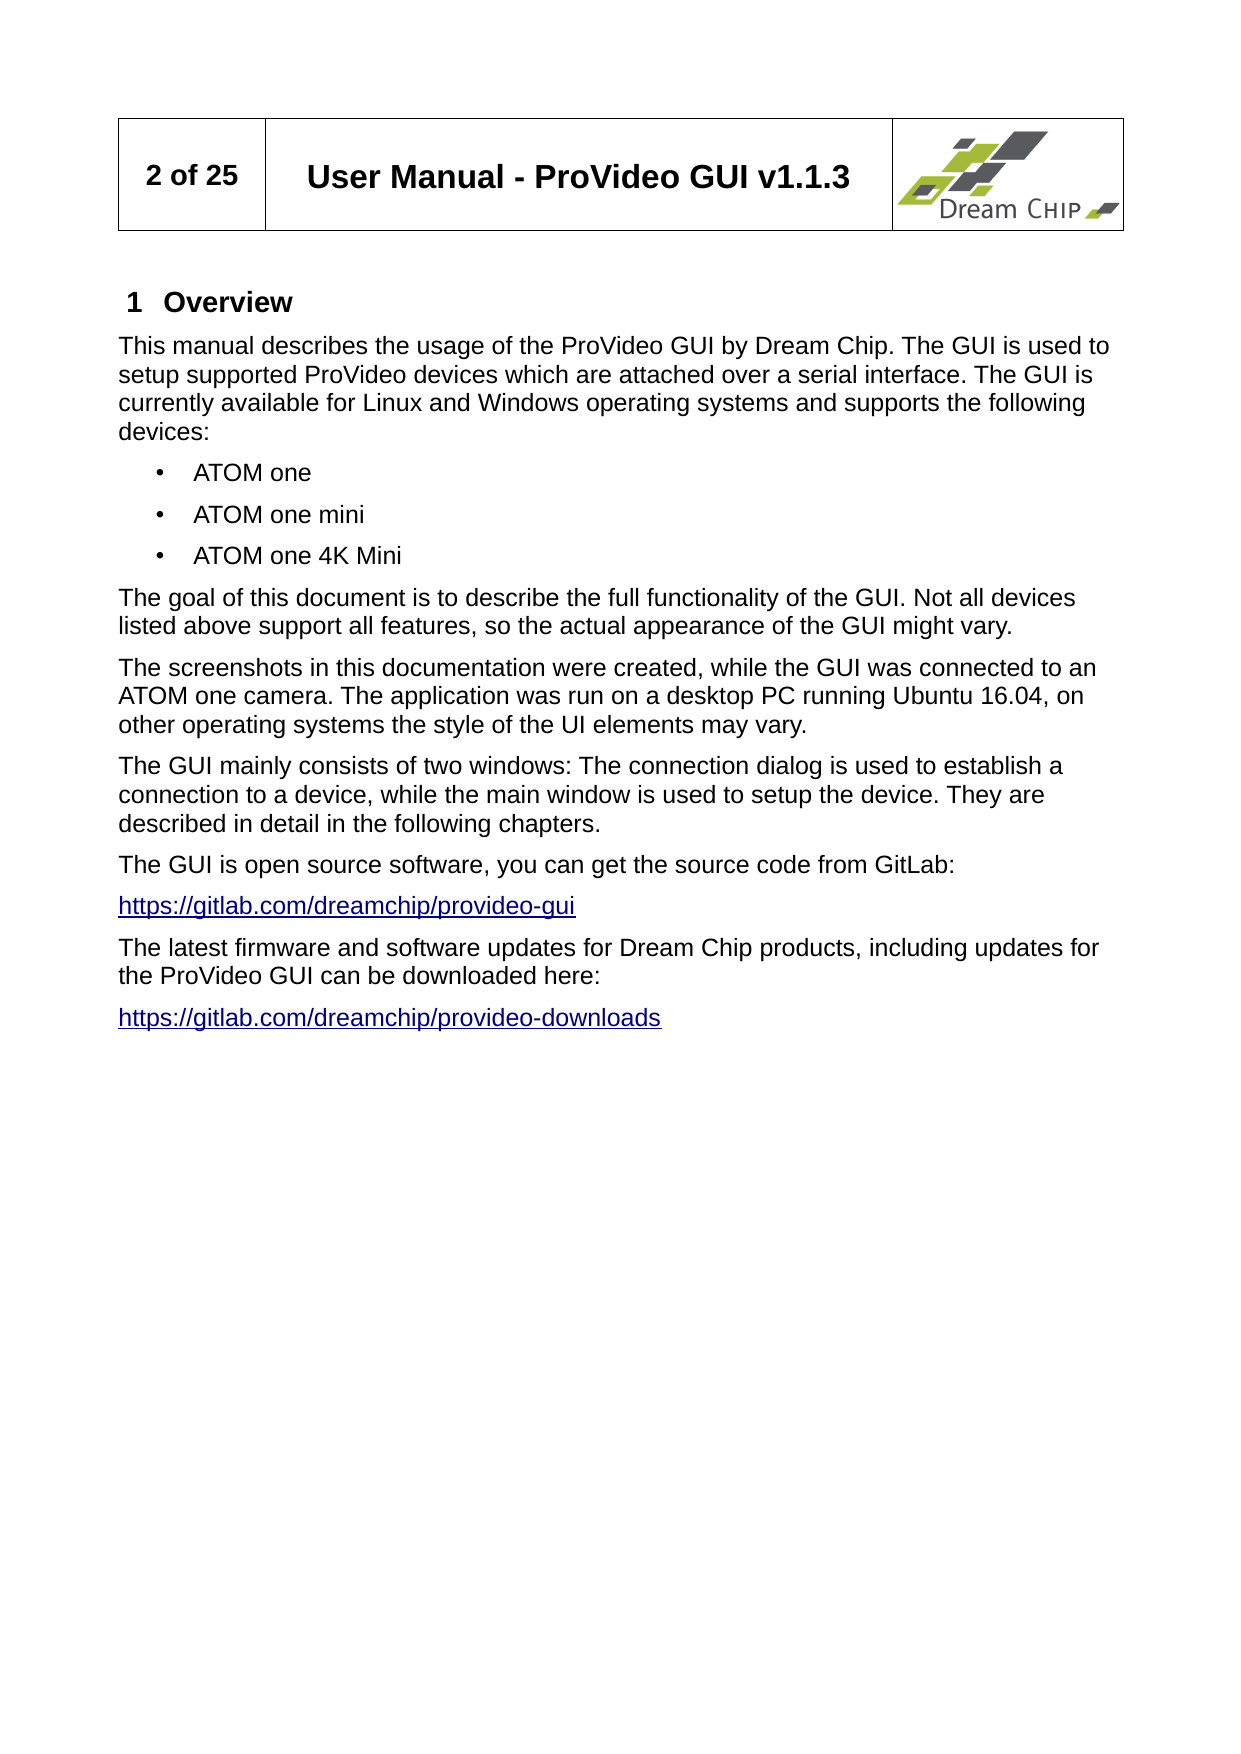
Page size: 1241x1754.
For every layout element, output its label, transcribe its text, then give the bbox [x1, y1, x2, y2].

list ATOM one mini [156, 500, 1122, 529]
text https://gitlab.com/dreamchip/provideo-gui [118, 891, 1122, 920]
text https://gitlab.com/dreamchip/provideo-downloads [118, 1002, 1122, 1031]
text The screenshots in this documentation were created, while the GUI was connected to an ATOM one camera. The application was run on a desktop PC running Ubuntu 16.04, on other operating systems the style of the UI elements may vary. [118, 652, 1122, 739]
text The GUI is open source software, you can get the source code from GitLab: [118, 850, 1122, 879]
picture [897, 130, 1120, 220]
text This manual describes the usage of the ProVideo GUI by Dream Chip. The GUI is used to setup supported ProVideo devices which are attached over a serial interface. The GUI is currently available for Linux and Windows operating systems and supports the following devices: [118, 331, 1122, 446]
list ATOM one 4K Mini [156, 541, 1122, 570]
text The latest firmware and software updates for Dream Chip products, including updates for the ProVideo GUI can be downloaded here: [118, 932, 1122, 990]
text The goal of this document is to describe the full functionality of the GUI. Not all devices listed above support all features, so the actual appearance of the GUI might vary. [118, 582, 1122, 640]
subtitle Overview [118, 285, 1122, 318]
list ATOM one [156, 458, 1122, 487]
text The GUI mainly consists of two windows: The connection dialog is used to establish a connection to a device, while the main window is used to setup the device. They are described in detail in the following chapters. [118, 751, 1122, 837]
